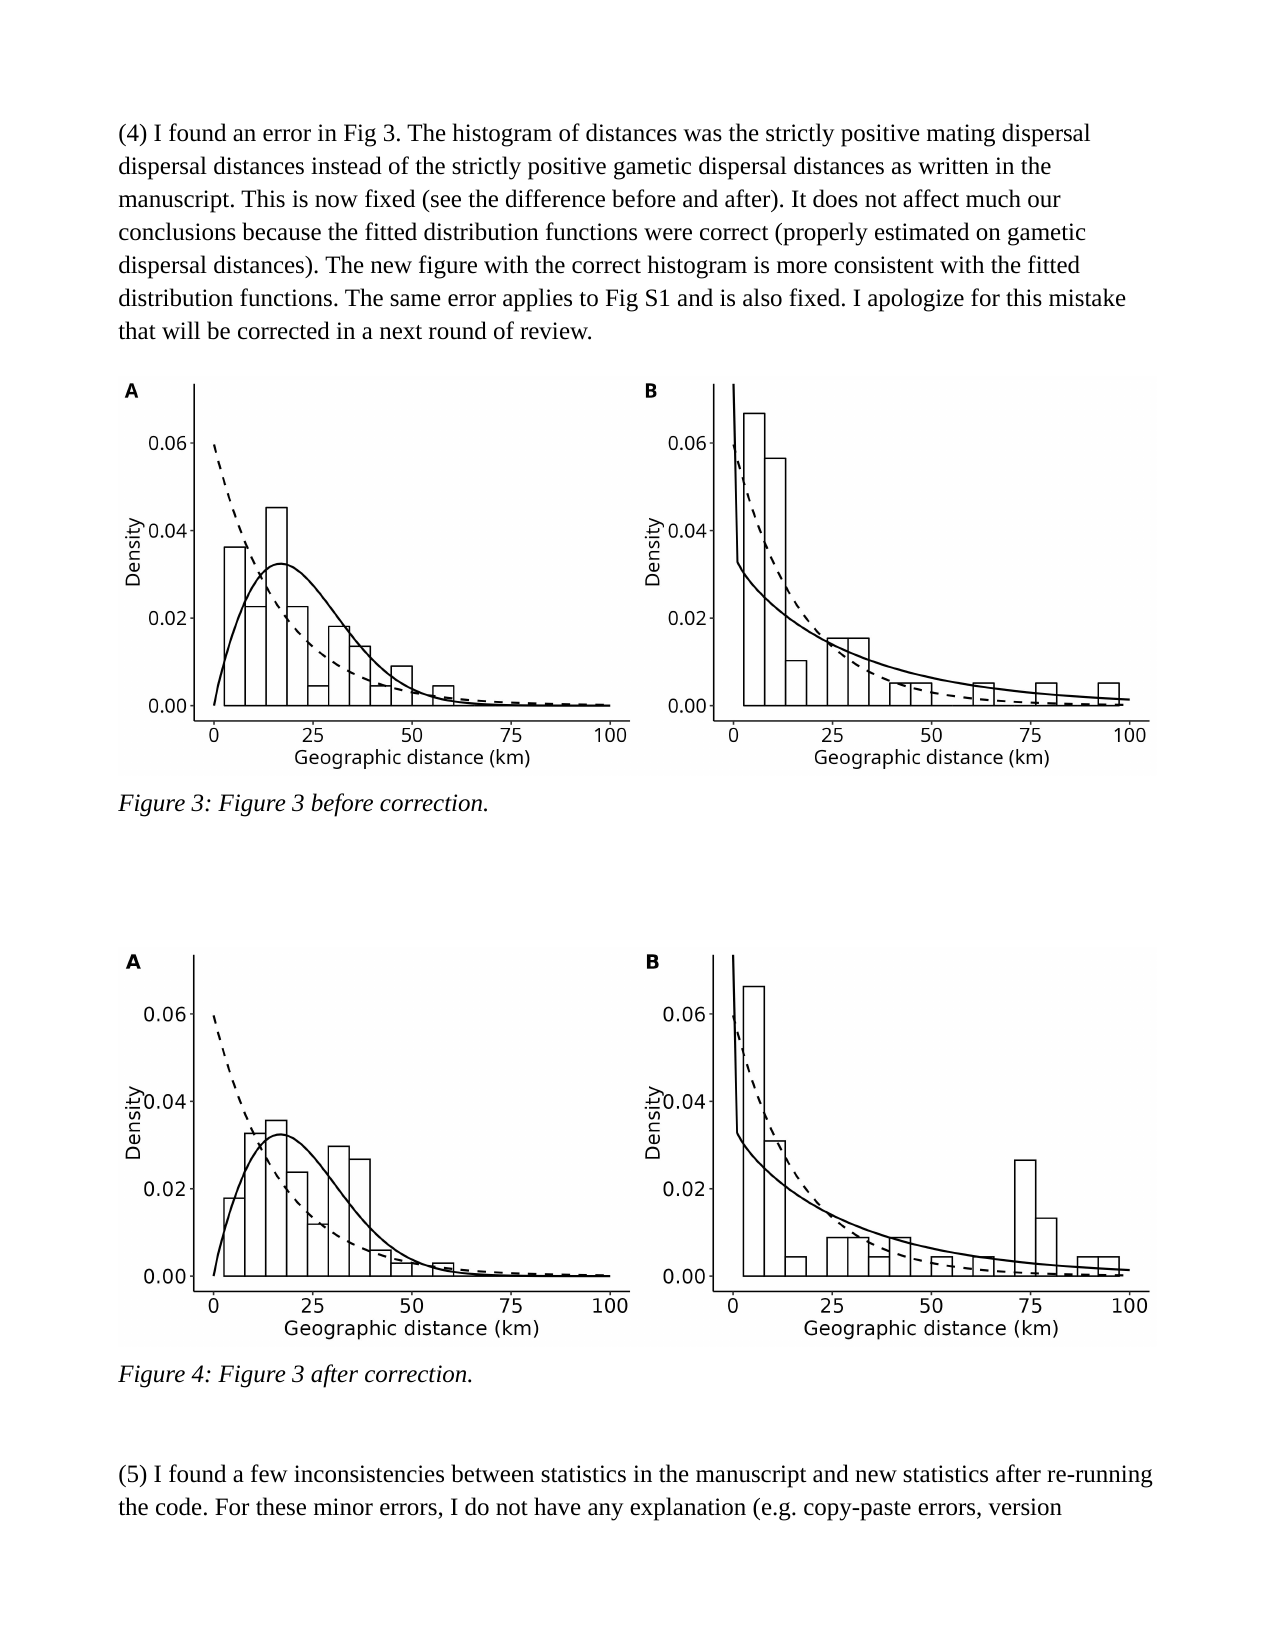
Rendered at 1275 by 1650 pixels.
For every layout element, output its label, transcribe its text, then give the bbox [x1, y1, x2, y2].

text Figure 3: Figure 3 before correction. [118, 776, 1157, 817]
picture [118, 947, 1157, 1347]
picture [118, 376, 1157, 776]
text (5) I found a few inconsistencies between statistics in the manuscript and new statistics after re-running the code. For these minor errors, I do not have any explanation (e.g. copy-paste errors, version [118, 1459, 1157, 1521]
text Figure 4: Figure 3 after correction. [118, 1347, 1157, 1388]
text (4) I found an error in Fig 3. The histogram of distances was the strictly positive mating dispersal dispersal distances instead of the strictly positive gametic dispersal distances as written in the manuscript. This is now fixed (see the difference before and after). It does not affect much our conclusions because the fitted distribution functions were correct (properly estimated on gametic dispersal distances). The new figure with the correct histogram is more consistent with the fitted distribution functions. The same error applies to Fig S1 and is also fixed. I apologize for this mistake that will be corrected in a next round of review. [118, 118, 1157, 345]
